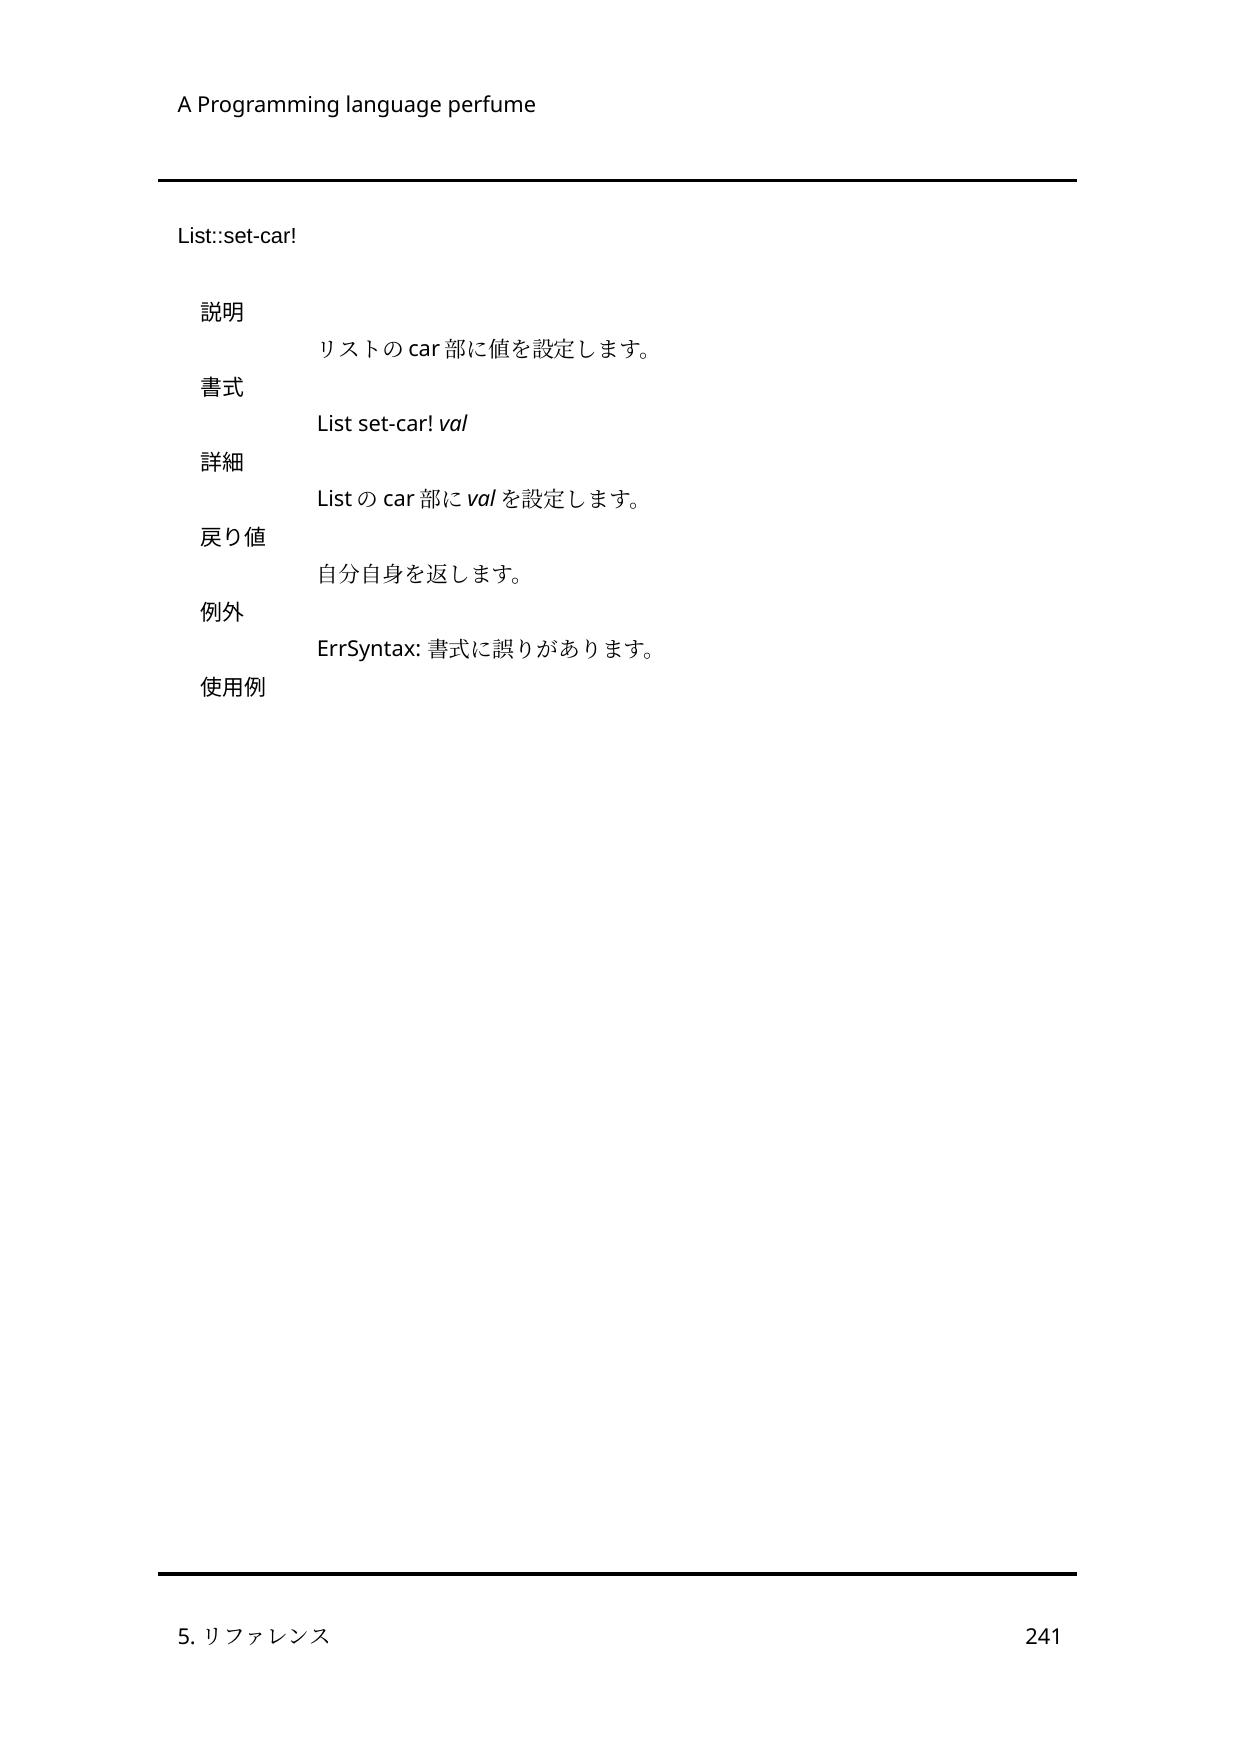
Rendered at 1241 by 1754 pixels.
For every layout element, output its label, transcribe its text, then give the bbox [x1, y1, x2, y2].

table_cell 例外 [200, 592, 317, 667]
table_header リストのcar部に値を設定します。 [317, 292, 1063, 367]
table_cell Listのcar部にvalを設定します。 [317, 442, 1063, 517]
table_cell ErrSyntax: 書式に誤りがあります。 [317, 592, 1063, 667]
table_cell 詳細 [200, 442, 317, 517]
subtitle List::set-car! [177, 217, 1063, 254]
table_cell 戻り値 [200, 517, 317, 592]
table_cell List set-car! val [317, 367, 1063, 442]
table_header 説明 [200, 292, 317, 367]
table_cell [317, 667, 1063, 742]
table_cell 書式 [200, 367, 317, 442]
table_cell 使用例 [200, 667, 317, 742]
table_cell 自分自身を返します。 [317, 517, 1063, 592]
